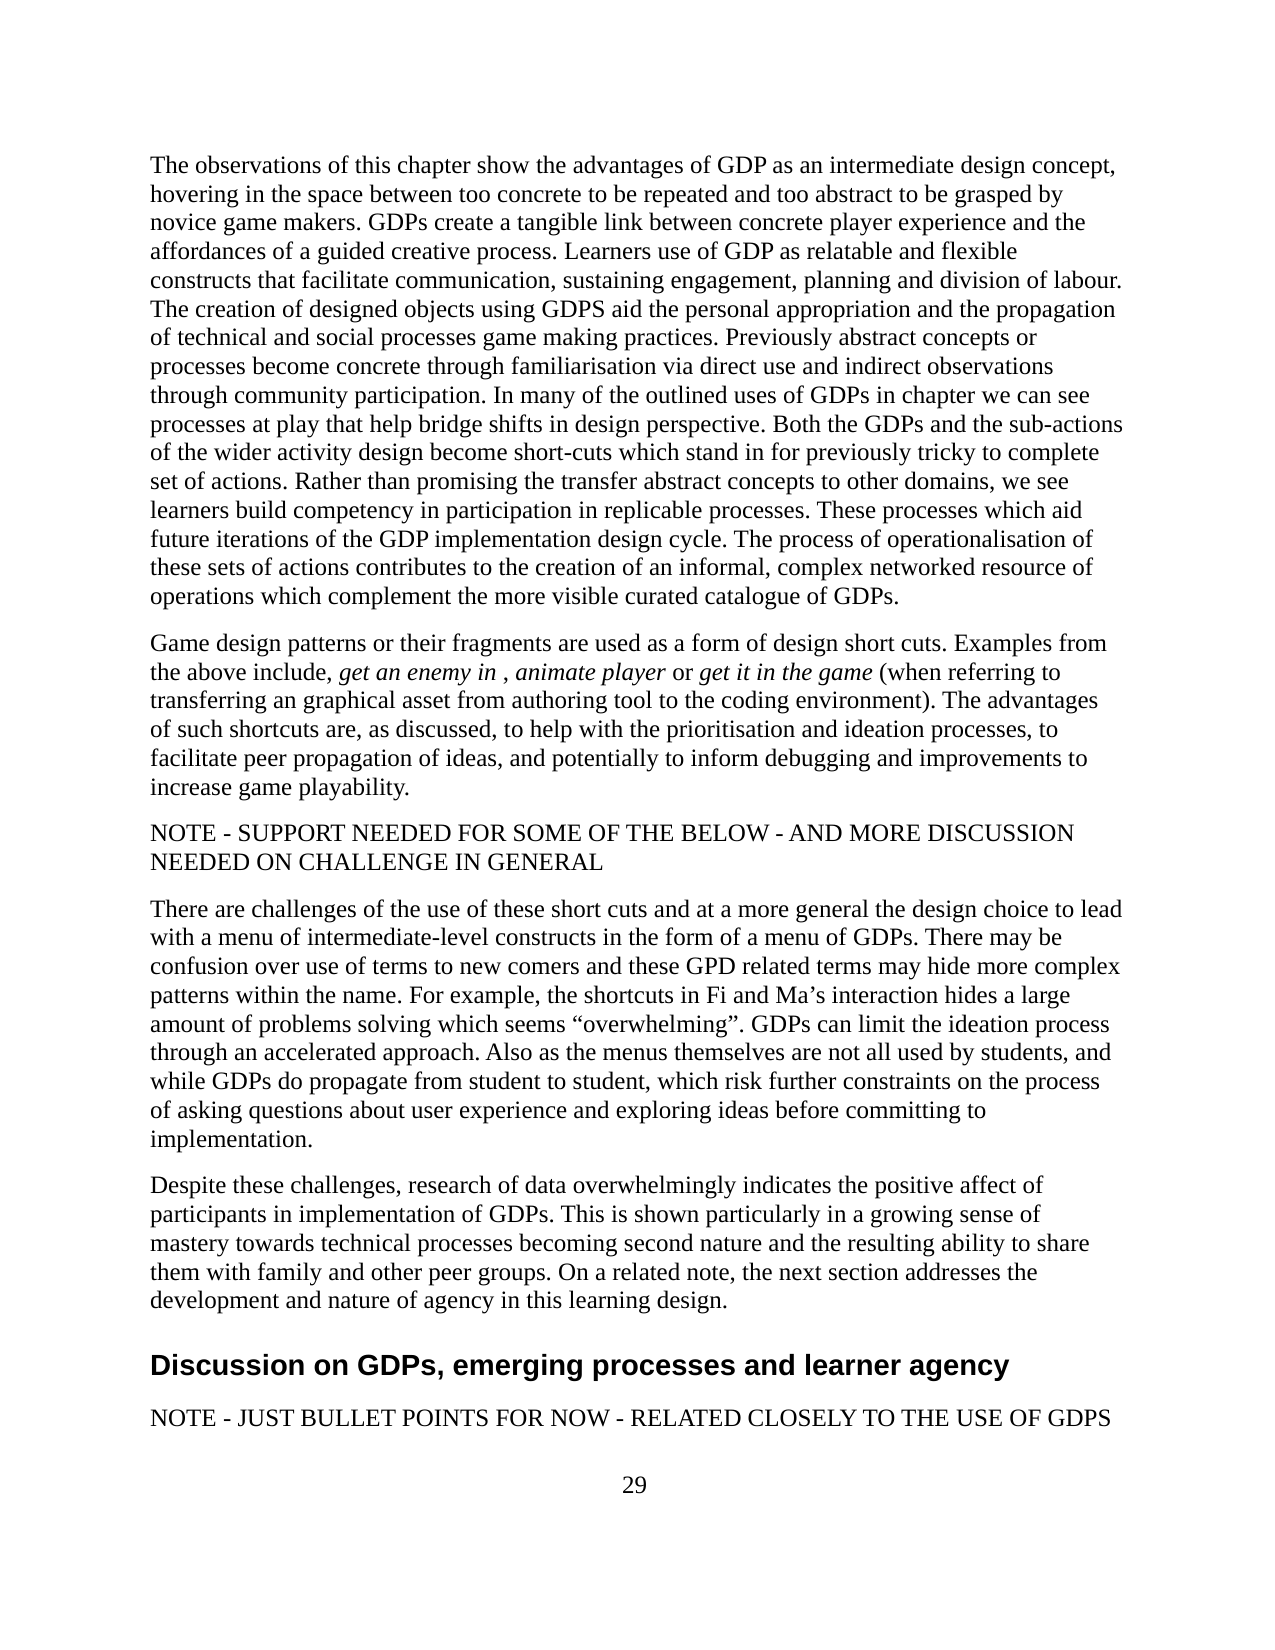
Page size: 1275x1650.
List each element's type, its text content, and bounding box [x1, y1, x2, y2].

text NOTE - SUPPORT NEEDED FOR SOME OF THE BELOW - AND MORE DISCUSSION NEEDED ON CHALLENGE IN GENERAL [150, 818, 1125, 876]
text The observations of this chapter show the advantages of GDP as an intermediate design concept, hovering in the space between too concrete to be repeated and too abstract to be grasped by novice game makers. GDPs create a tangible link between concrete player experience and the affordances of a guided creative process. Learners use of GDP as relatable and flexible constructs that facilitate communication, sustaining engagement, planning and division of labour. The creation of designed objects using GDPS aid the personal appropriation and the propagation of technical and social processes game making practices. Previously abstract concepts or processes become concrete through familiarisation via direct use and indirect observations through community participation. In many of the outlined uses of GDPs in chapter we can see processes at play that help bridge shifts in design perspective. Both the GDPs and the sub-actions of the wider activity design become short-cuts which stand in for previously tricky to complete set of actions. Rather than promising the transfer abstract concepts to other domains, we see learners build competency in participation in replicable processes. These processes which aid future iterations of the GDP implementation design cycle. The process of operationalisation of these sets of actions contributes to the creation of an informal, complex networked resource of operations which complement the more visible curated catalogue of GDPs. [150, 150, 1125, 610]
text Despite these challenges, research of data overwhelmingly indicates the positive affect of participants in implementation of GDPs. This is shown particularly in a growing sense of mastery towards technical processes becoming second nature and the resulting ability to share them with family and other peer groups. On a related note, the next section addresses the development and nature of agency in this learning design. [150, 1170, 1125, 1314]
text Game design patterns or their fragments are used as a form of design short cuts. Examples from the above include, get an enemy in , animate player or get it in the game (when referring to transferring an graphical asset from authoring tool to the coding environment). The advantages of such shortcuts are, as discussed, to help with the prioritisation and ideation processes, to facilitate peer propagation of ideas, and potentially to inform debugging and improvements to increase game playability. [150, 628, 1125, 800]
text There are challenges of the use of these short cuts and at a more general the design choice to lead with a menu of intermediate-level constructs in the form of a menu of GDPs. There may be confusion over use of terms to new comers and these GPD related terms may hide more complex patterns within the name. For example, the shortcuts in Fi and Ma’s interaction hides a large amount of problems solving which seems “overwhelming”. GDPs can limit the ideation process through an accelerated approach. Also as the menus themselves are not all used by students, and while GDPs do propagate from student to student, which risk further constraints on the process of asking questions about user experience and exploring ideas before committing to implementation. [150, 894, 1125, 1152]
subtitle Discussion on GDPs, emerging processes and learner agency [150, 1348, 1125, 1382]
text NOTE - JUST BULLET POINTS FOR NOW - RELATED CLOSELY TO THE USE OF GDPS [150, 1403, 1125, 1432]
